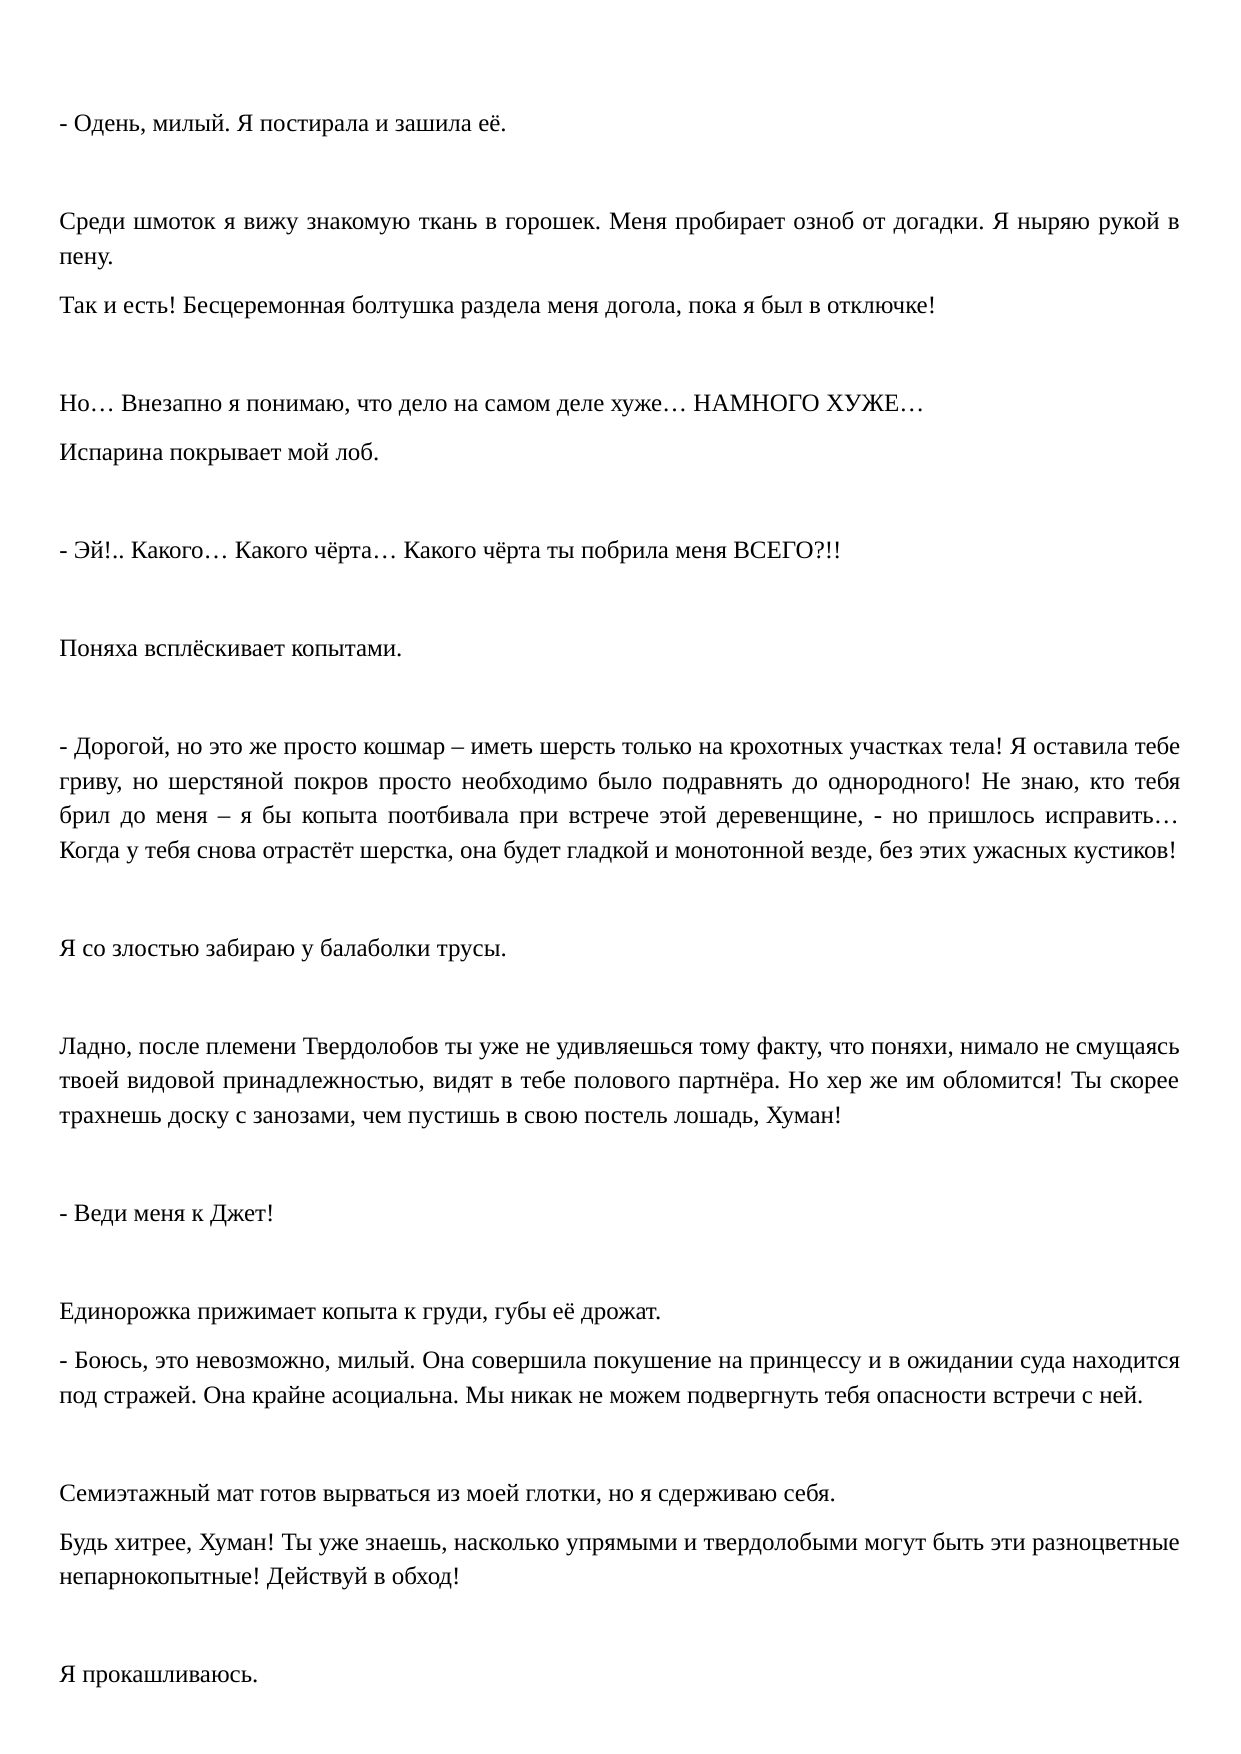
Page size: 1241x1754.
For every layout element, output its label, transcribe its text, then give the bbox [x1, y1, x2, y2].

text Испарина покрывает мой лоб. [59, 437, 1181, 466]
text Я прокашливаюсь. [59, 1659, 1181, 1688]
text - Боюсь, это невозможно, милый. Она совершила покушение на принцессу и в ожидании суда находится под стражей. Она крайне асоциальна. Мы никак не можем подвергнуть тебя опасности встречи с ней. [59, 1345, 1181, 1408]
text Единорожка прижимает копыта к груди, губы её дрожат. [59, 1296, 1181, 1325]
text Поняха всплёскивает копытами. [59, 633, 1181, 662]
text Ладно, после племени Твердолобов ты уже не удивляешься тому факту, что поняхи, нимало не смущаясь твоей видовой принадлежностью, видят в тебе полового партнёра. Но хер же им обломится! Ты скорее трахнешь доску с занозами, чем пустишь в свою постель лошадь, Хуман! [59, 1031, 1181, 1129]
text Семиэтажный мат готов вырваться из моей глотки, но я сдерживаю себя. [59, 1478, 1181, 1507]
text Так и есть! Бесцеремонная болтушка раздела меня догола, пока я был в отключке! [59, 290, 1181, 318]
text - Эй!.. Какого… Какого чёрта… Какого чёрта ты побрила меня ВСЕГО?!! [59, 535, 1181, 564]
text - Одень, милый. Я постирала и зашила её. [59, 108, 1181, 137]
text - Веди меня к Джет! [59, 1198, 1181, 1227]
text Будь хитрее, Хуман! Ты уже знаешь, насколько упрямыми и твердолобыми могут быть эти разноцветные непарнокопытные! Действуй в обход! [59, 1527, 1181, 1590]
text Я со злостью забираю у балаболки трусы. [59, 933, 1181, 962]
text Но… Внезапно я понимаю, что дело на самом деле хуже… НАМНОГО ХУЖЕ… [59, 388, 1181, 417]
text Среди шмоток я вижу знакомую ткань в горошек. Меня пробирает озноб от догадки. Я ныряю рукой в пену. [59, 206, 1181, 269]
text - Дорогой, но это же просто кошмар – иметь шерсть только на крохотных участках тела! Я оставила тебе гриву, но шерстяной покров просто необходимо было подравнять до однородного! Не знаю, кто тебя брил до меня – я бы копыта поотбивала при встрече этой деревенщине, - но пришлось исправить… Когда у тебя снова отрастёт шерстка, она будет гладкой и монотонной везде, без этих ужасных кустиков! [59, 731, 1181, 863]
